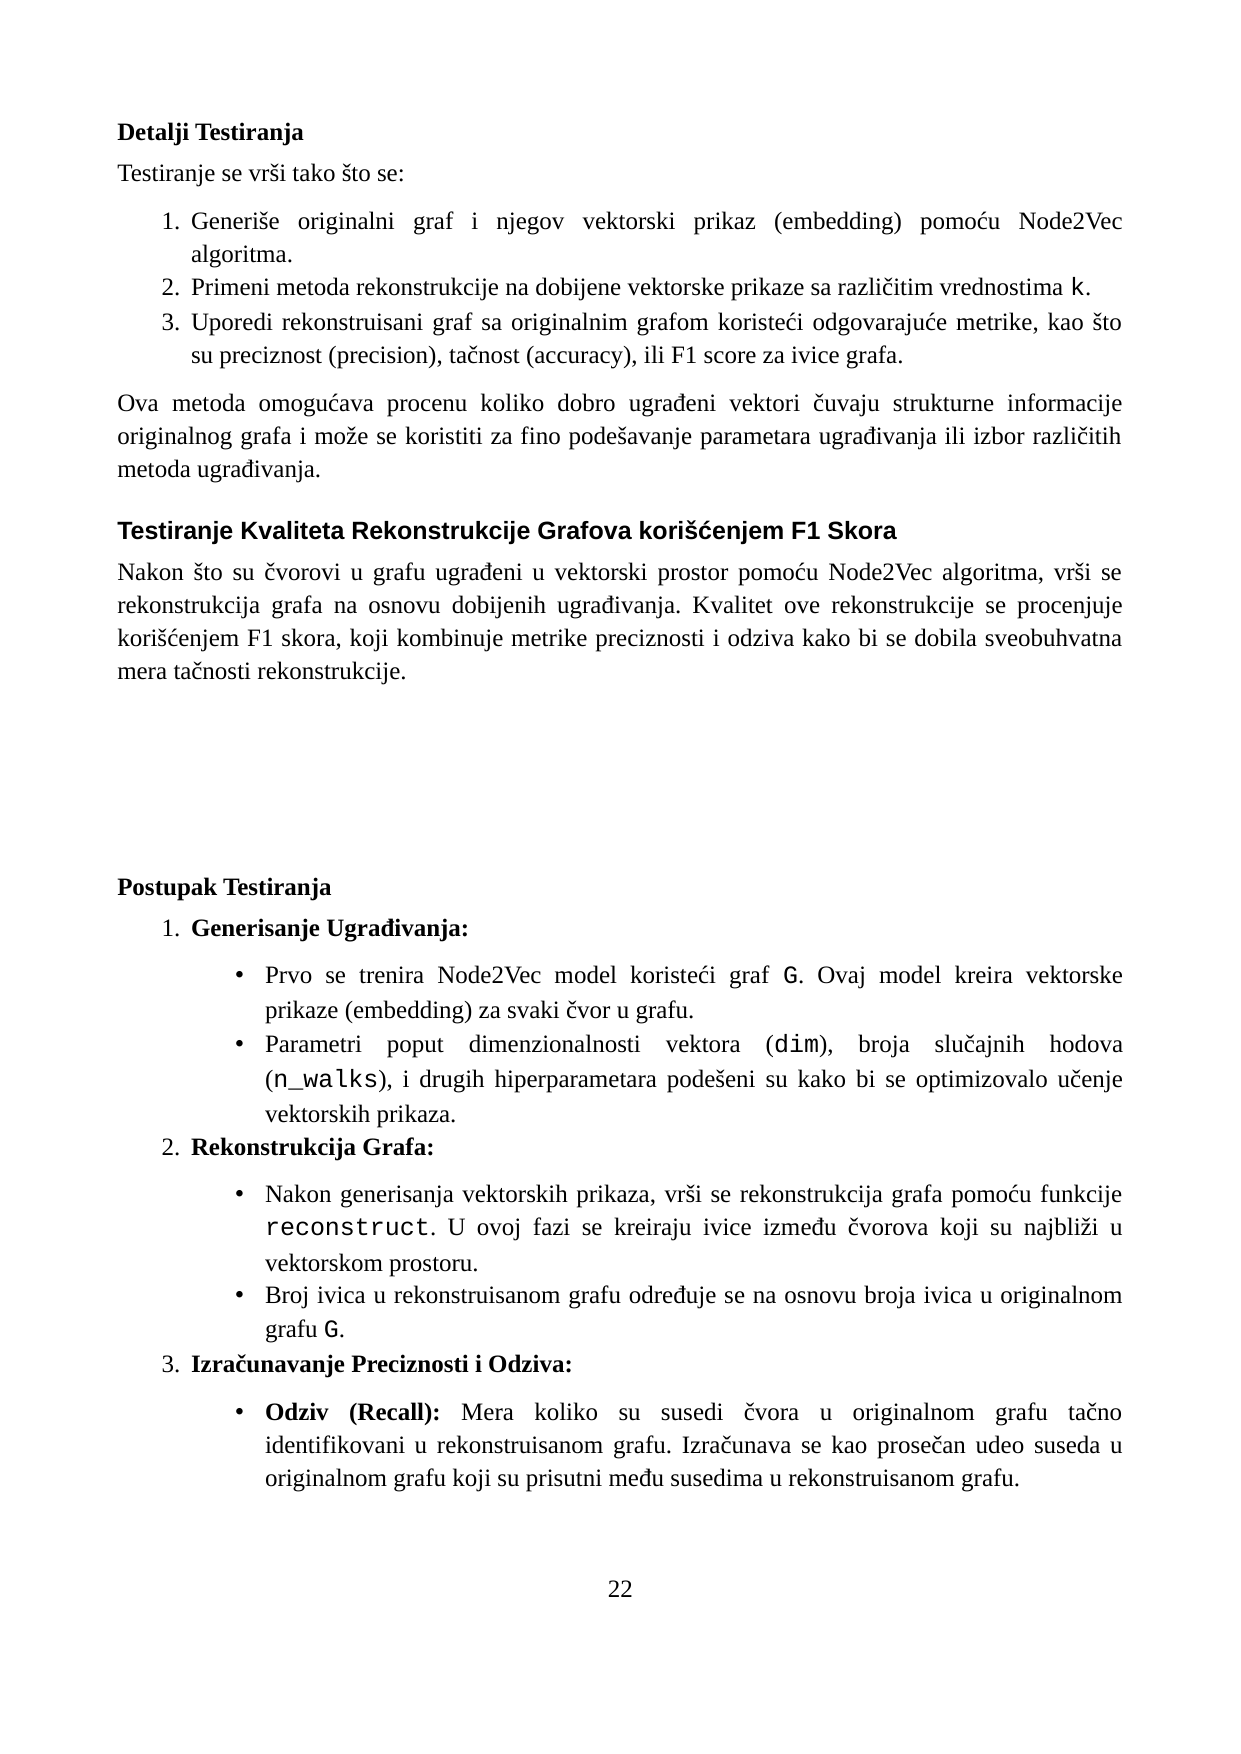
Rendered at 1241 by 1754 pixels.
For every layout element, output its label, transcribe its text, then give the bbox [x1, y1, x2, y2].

list Nakon generisanja vektorskih prikaza, vrši se rekonstrukcija grafa pomoću funkcije reconstruct. U ovoj fazi se kreiraju ivice između čvorova koji su najbliži u vektorskom prostoru. [235, 1179, 1123, 1276]
text Nakon što su čvorovi u grafu ugrađeni u vektorski prostor pomoću Node2Vec algoritma, vrši se rekonstrukcija grafa na osnovu dobijenih ugrađivanja. Kvalitet ove rekonstrukcije se procenjuje korišćenjem F1 skora, koji kombinuje metrike preciznosti i odziva kako bi se dobila sveobuhvatna mera tačnosti rekonstrukcije. [117, 557, 1123, 685]
list Generisanje Ugrađivanja: [161, 913, 1123, 942]
list Odziv (Recall): Mera koliko su susedi čvora u originalnom grafu tačno identifikovani u rekonstruisanom grafu. Izračunava se kao prosečan udeo suseda u originalnom grafu koji su prisutni među susedima u rekonstruisanom grafu. [235, 1397, 1123, 1491]
subtitle Testiranje Kvaliteta Rekonstrukcije Grafova korišćenjem F1 Skora [117, 516, 1123, 545]
list Rekonstrukcija Grafa: [161, 1132, 1123, 1161]
list Izračunavanje Preciznosti i Odziva: [161, 1349, 1123, 1378]
list Uporedi rekonstruisani graf sa originalnim grafom koristeći odgovarajuće metrike, kao što su preciznost (precision), tačnost (accuracy), ili F1 score za ivice grafa. [161, 307, 1123, 369]
list Broj ivica u rekonstruisanom grafu određuje se na osnovu broja ivica u originalnom grafu G. [235, 1281, 1123, 1344]
text Ova metoda omogućava procenu koliko dobro ugrađeni vektori čuvaju strukturne informacije originalnog grafa i može se koristiti za fino podešavanje parametara ugrađivanja ili izbor različitih metoda ugrađivanja. [117, 388, 1123, 483]
subtitle Postupak Testiranja [117, 872, 1123, 900]
list Parametri poput dimenzionalnosti vektora (dim), broja slučajnih hodova (n_walks), i drugih hiperparametara podešeni su kako bi se optimizovalo učenje vektorskih prikaza. [235, 1029, 1123, 1128]
list Primeni metoda rekonstrukcije na dobijene vektorske prikaze sa različitim vrednostima k. [161, 272, 1123, 303]
text Testiranje se vrši tako što se: [117, 158, 1123, 187]
list Prvo se trenira Node2Vec model koristeći graf G. Ovaj model kreira vektorske prikaze (embedding) za svaki čvor u grafu. [235, 961, 1123, 1024]
subtitle Detalji Testiranja [117, 117, 1123, 146]
list Generiše originalni graf i njegov vektorski prikaz (embedding) pomoću Node2Vec algoritma. [161, 206, 1123, 268]
